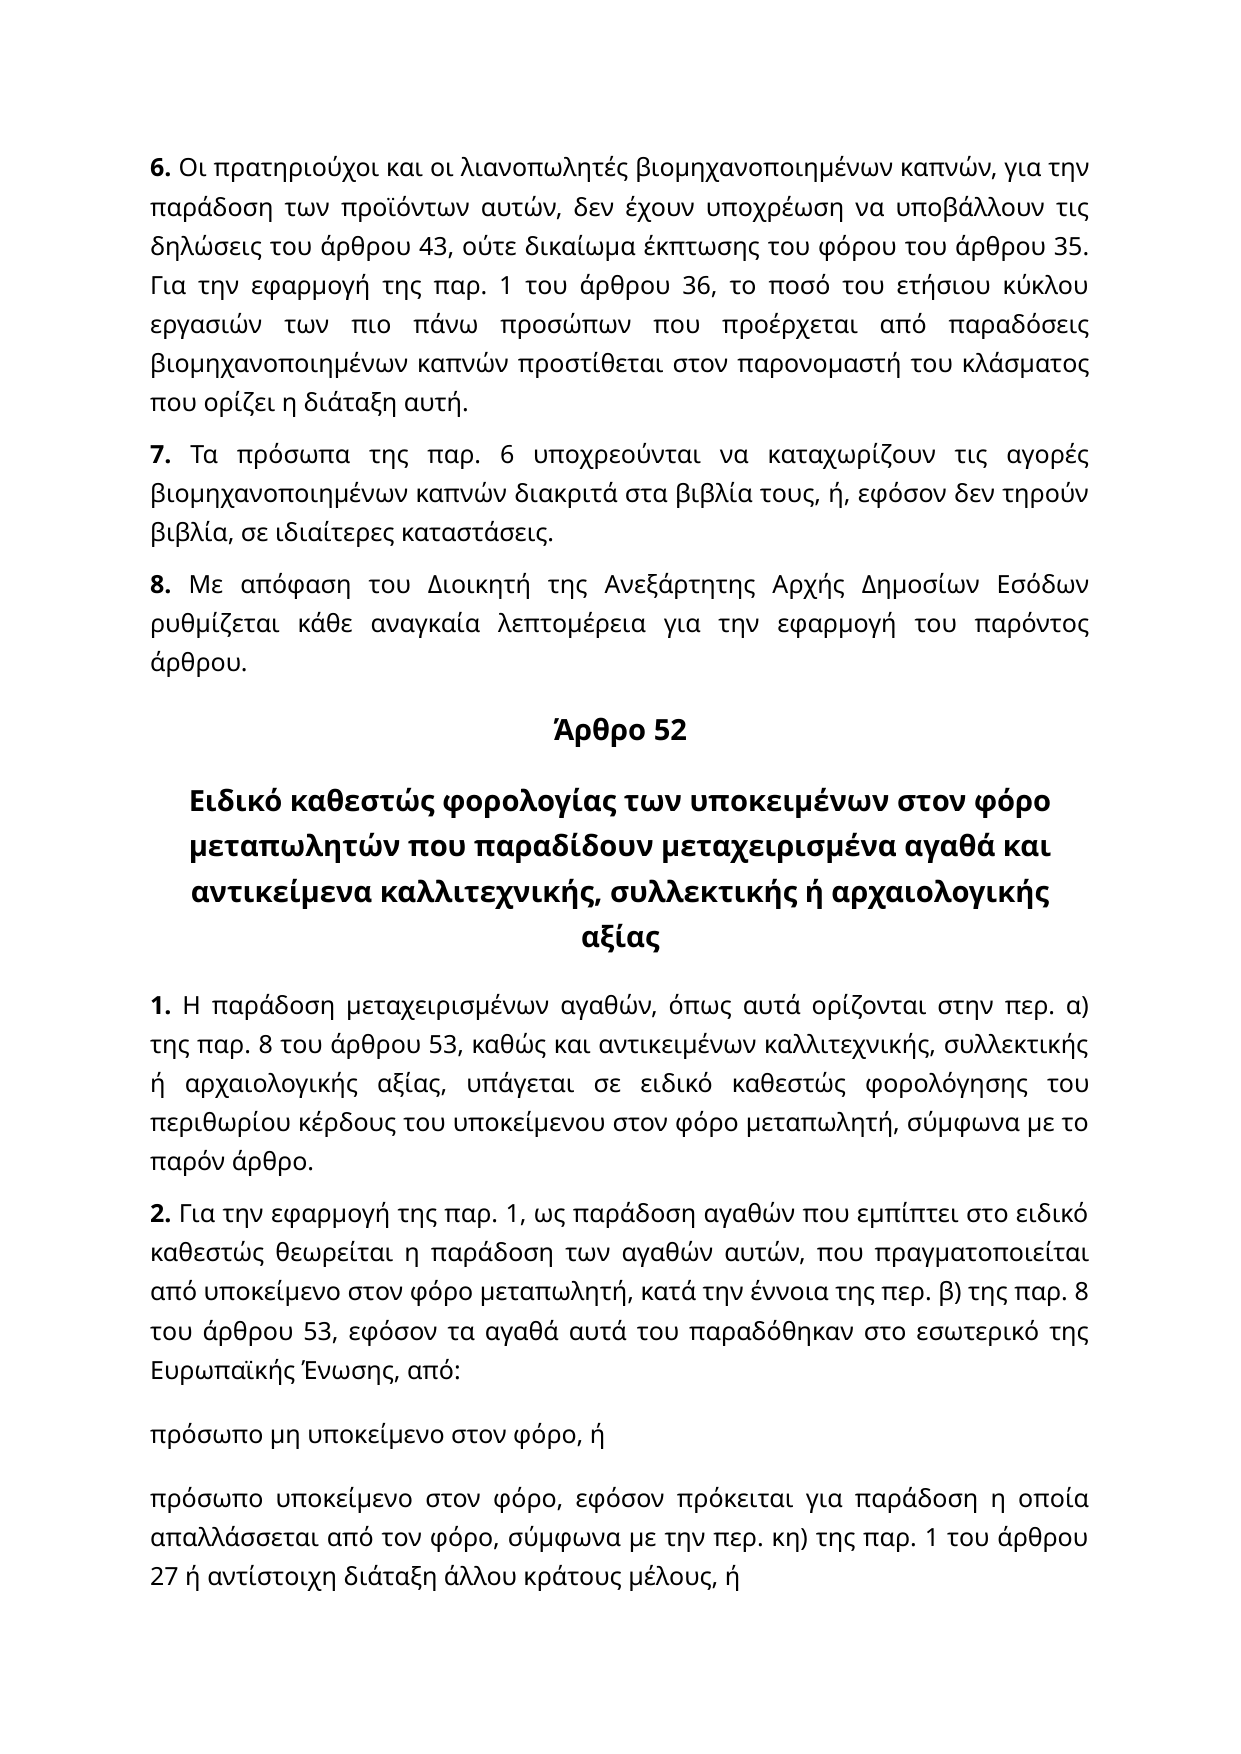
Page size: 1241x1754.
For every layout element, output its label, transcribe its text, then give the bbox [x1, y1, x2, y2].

text 7. Τα πρόσωπα της παρ. 6 υποχρεούνται να καταχωρίζουν τις αγορές βιομηχανοποιημένων καπνών διακριτά στα βιβλία τους, ή, εφόσον δεν τηρούν βιβλία, σε ιδιαίτερες καταστάσεις. [150, 437, 1090, 549]
text 2. Για την εφαρμογή της παρ. 1, ως παράδοση αγαθών που εμπίπτει στο ειδικό καθεστώς θεωρείται η παράδοση των αγαθών αυτών, που πραγματοποιείται από υποκείμενο στον φόρο μεταπωλητή, κατά την έννοια της περ. β) της παρ. 8 του άρθρου 53, εφόσον τα αγαθά αυτά του παραδόθηκαν στο εσωτερικό της Ευρωπαϊκής Ένωσης, από: [150, 1196, 1090, 1386]
text πρόσωπο μη υποκείμενο στον φόρο, ή [150, 1416, 1090, 1451]
text 1. Η παράδοση μεταχειρισμένων αγαθών, όπως αυτά ορίζονται στην περ. α) της παρ. 8 του άρθρου 53, καθώς και αντικειμένων καλλιτεχνικής, συλλεκτικής ή αρχαιολογικής αξίας, υπάγεται σε ειδικό καθεστώς φορολόγησης του περιθωρίου κέρδους του υποκείμενου στον φόρο μεταπωλητή, σύμφωνα με το παρόν άρθρο. [150, 987, 1090, 1178]
subtitle Ειδικό καθεστώς φορολογίας των υποκειμένων στον φόρο μεταπωλητών που παραδίδουν μεταχειρισμένα αγαθά και αντικείμενα καλλιτεχνικής, συλλεκτικής ή αρχαιολογικής αξίας [150, 780, 1090, 956]
text πρόσωπο υποκείμενο στον φόρο, εφόσον πρόκειται για παράδοση η οποία απαλλάσσεται από τον φόρο, σύμφωνα με την περ. κη) της παρ. 1 του άρθρου 27 ή αντίστοιχη διάταξη άλλου κράτους μέλους, ή [150, 1481, 1090, 1593]
text 6. Οι πρατηριούχοι και οι λιανοπωλητές βιομηχανοποιημένων καπνών, για την παράδοση των προϊόντων αυτών, δεν έχουν υποχρέωση να υποβάλλουν τις δηλώσεις του άρθρου 43, ούτε δικαίωμα έκπτωσης του φόρου του άρθρου 35. Για την εφαρμογή της παρ. 1 του άρθρου 36, το ποσό του ετήσιου κύκλου εργασιών των πιο πάνω προσώπων που προέρχεται από παραδόσεις βιομηχανοποιημένων καπνών προστίθεται στον παρονομαστή του κλάσματος που ορίζει η διάταξη αυτή. [150, 150, 1090, 419]
text 8. Με απόφαση του Διοικητή της Ανεξάρτητης Αρχής Δημοσίων Εσόδων ρυθμίζεται κάθε αναγκαία λεπτομέρεια για την εφαρμογή του παρόντος άρθρου. [150, 567, 1090, 679]
subtitle Άρθρο 52 [150, 709, 1090, 749]
